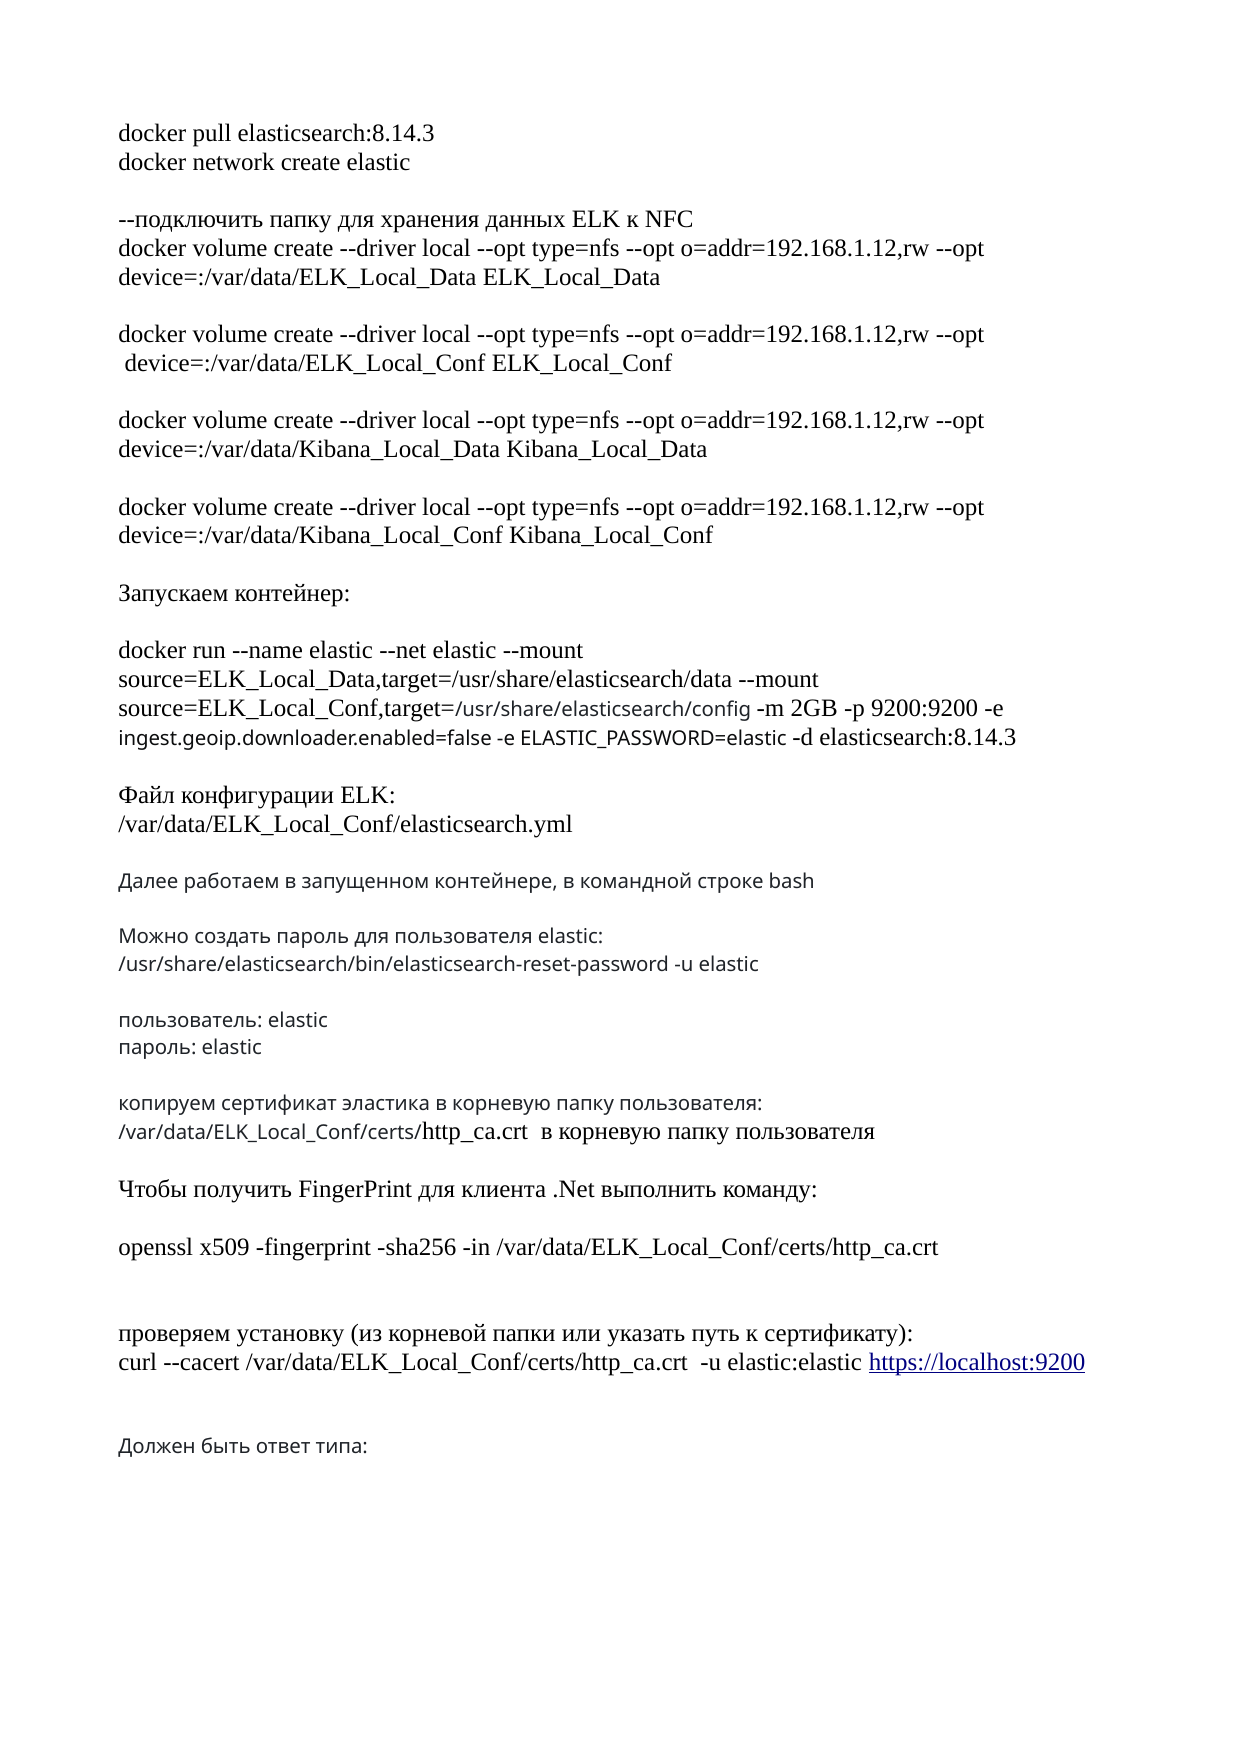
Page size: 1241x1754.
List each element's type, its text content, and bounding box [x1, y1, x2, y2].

text docker volume create --driver local --opt type=nfs --opt o=addr=192.168.1.12,rw --opt device=:/var/data/Kibana_Local_Conf Kibana_Local_Conf [118, 492, 1122, 549]
text docker run --name elastic --net elastic --mount source=ELK_Local_Data,target=/usr/share/elasticsearch/data --mount source=ELK_Local_Conf,target=/usr/share/elasticsearch/config -m 2GB -p 9200:9200 -e ingest.geoip.downloader.enabled=false -e ELASTIC_PASSWORD=elastic -d elasticsearch:8.14.3 [118, 636, 1122, 752]
text пароль: elastic [118, 1033, 1122, 1061]
text Чтобы получить FingerPrint для клиента .Net выполнить команду: [118, 1174, 1122, 1203]
text device=:/var/data/ELK_Local_Conf ELK_Local_Conf [118, 348, 1122, 377]
text Запускаем контейнер: [118, 578, 1122, 607]
text /var/data/ELK_Local_Conf/elasticsearch.yml [118, 809, 1122, 838]
text Файл конфигурации ELK: [118, 780, 1122, 809]
text docker pull elasticsearch:8.14.3 [118, 118, 1122, 147]
text /var/data/ELK_Local_Conf/certs/http_ca.crt в корневую папку пользователя [118, 1116, 1122, 1145]
text копируем сертификат эластика в корневую папку пользователя: [118, 1088, 1122, 1116]
text openssl x509 -fingerprint -sha256 -in /var/data/ELK_Local_Conf/certs/http_ca.crt [118, 1232, 1122, 1289]
text Далее работаем в запущенном контейнере, в командной строке bash [118, 867, 1122, 894]
text docker volume create --driver local --opt type=nfs --opt o=addr=192.168.1.12,rw --opt device=:/var/data/Kibana_Local_Data Kibana_Local_Data [118, 406, 1122, 463]
text пользователь: elastic [118, 1005, 1122, 1033]
text Должен быть ответ типа: [118, 1432, 1122, 1459]
text /usr/share/elasticsearch/bin/elasticsearch-reset-password -u elastic [118, 950, 1122, 977]
text Можно создать пароль для пользователя elastic: [118, 922, 1122, 950]
text docker network create elastic [118, 147, 1122, 176]
text docker volume create --driver local --opt type=nfs --opt o=addr=192.168.1.12,rw --opt device=:/var/data/ELK_Local_Data ELK_Local_Data [118, 233, 1122, 291]
text curl --cacert /var/data/ELK_Local_Conf/certs/http_ca.crt -u elastic:elastic https://localhost:9200 [118, 1347, 1122, 1375]
text проверяем установку (из корневой папки или указать путь к сертификату): [118, 1318, 1122, 1347]
text --подключить папку для хранения данных ELK к NFC [118, 204, 1122, 233]
text docker volume create --driver local --opt type=nfs --opt o=addr=192.168.1.12,rw --opt [118, 319, 1122, 348]
